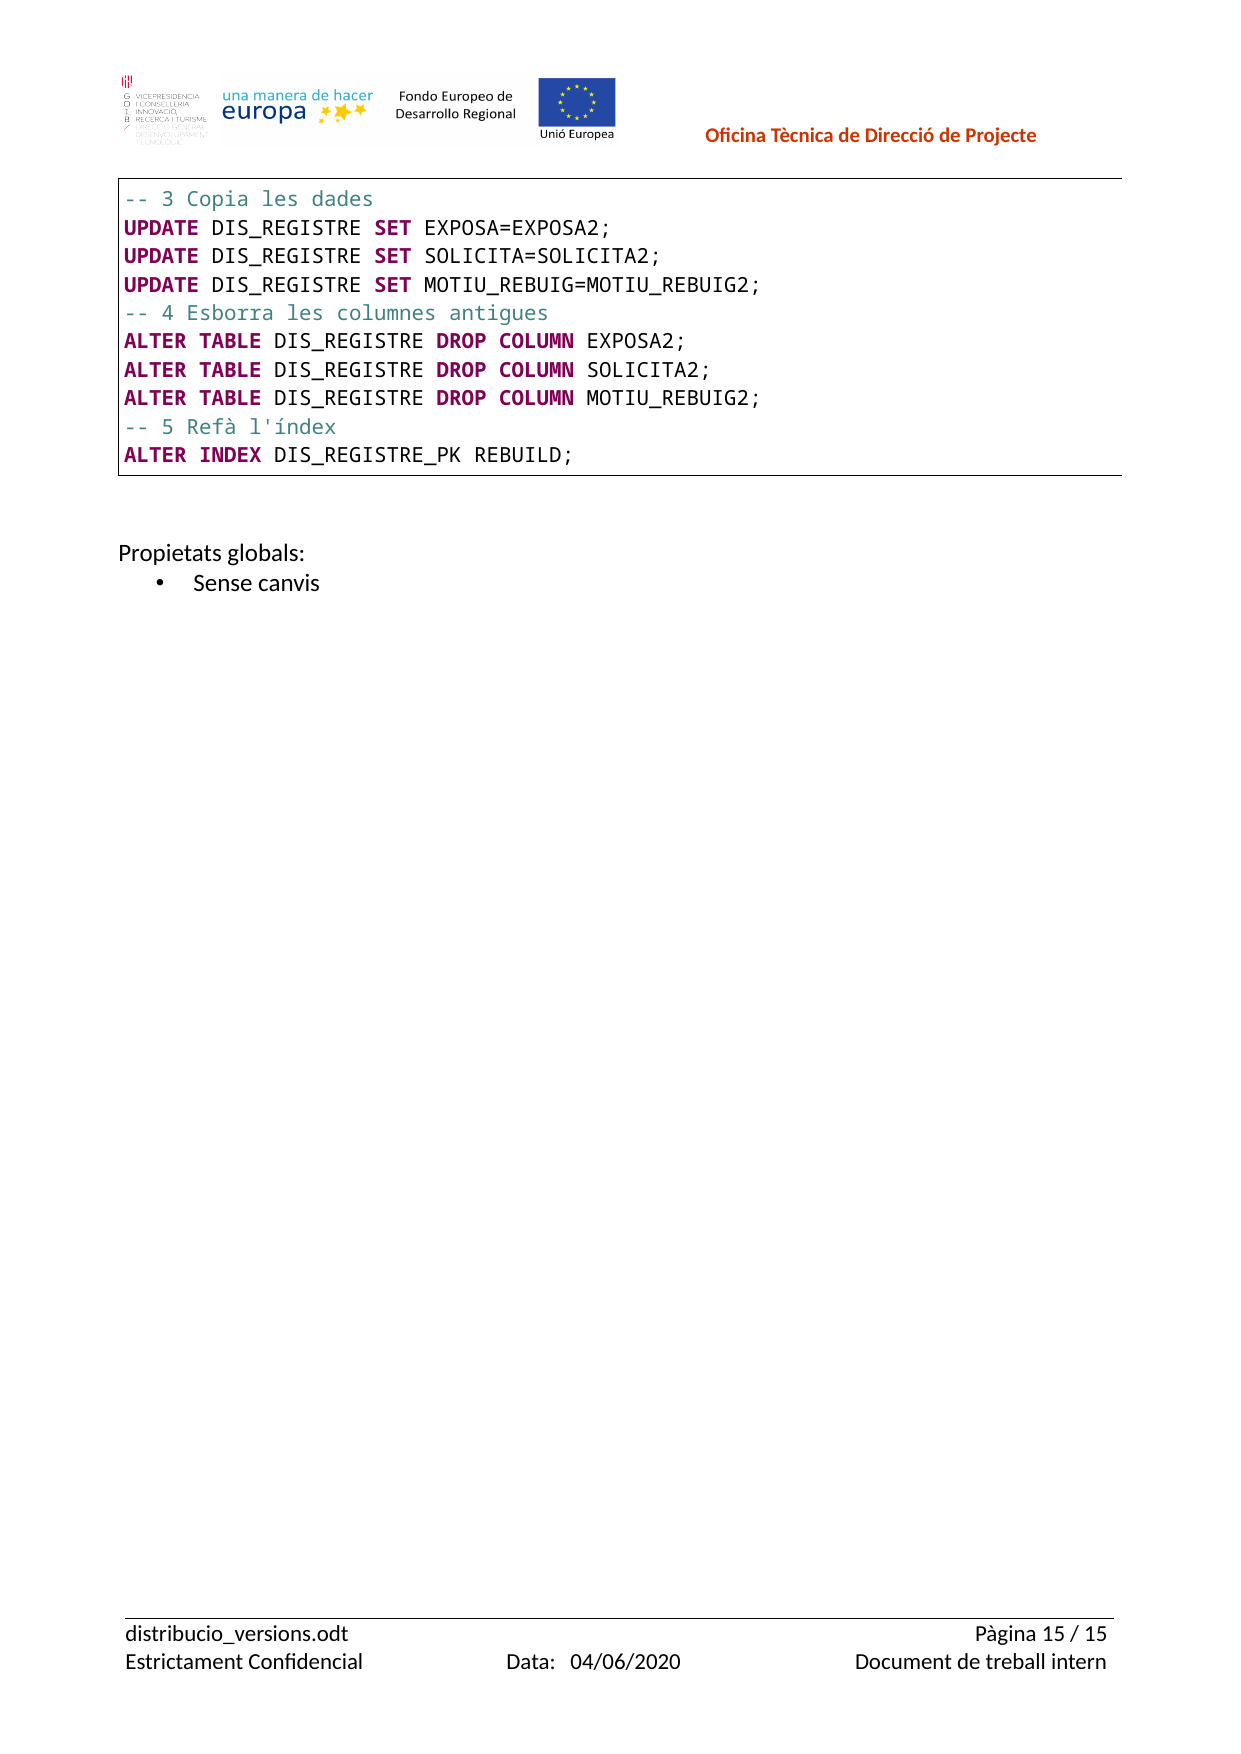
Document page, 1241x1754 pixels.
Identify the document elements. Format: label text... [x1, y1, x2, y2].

list Sense canvis [156, 567, 1122, 598]
picture [219, 73, 621, 147]
table_header -- 3 Copia les dades UPDATE DIS_REGISTRE SET EXPOSA=EXPOSA2; UPDATE DIS_REGISTRE SET SOLICITA=SOLICITA2; UPDATE DIS_REGISTRE SET MOTIU_REBUIG=MOTIU_REBUIG2; -- 4 Esborra les columnes antigues ALTER TABLE DIS_REGISTRE DROP COLUMN EXPOSA2; ALTER TABLE DIS_REGISTRE DROP COLUMN SOLICITA2; ALTER TABLE DIS_REGISTRE DROP COLUMN MOTIU_REBUIG2; -- 5 Refà l'índex ALTER INDEX DIS_REGISTRE_PK REBUILD; [119, 179, 1122, 474]
picture [118, 73, 213, 147]
text Propietats globals: [118, 537, 1122, 567]
